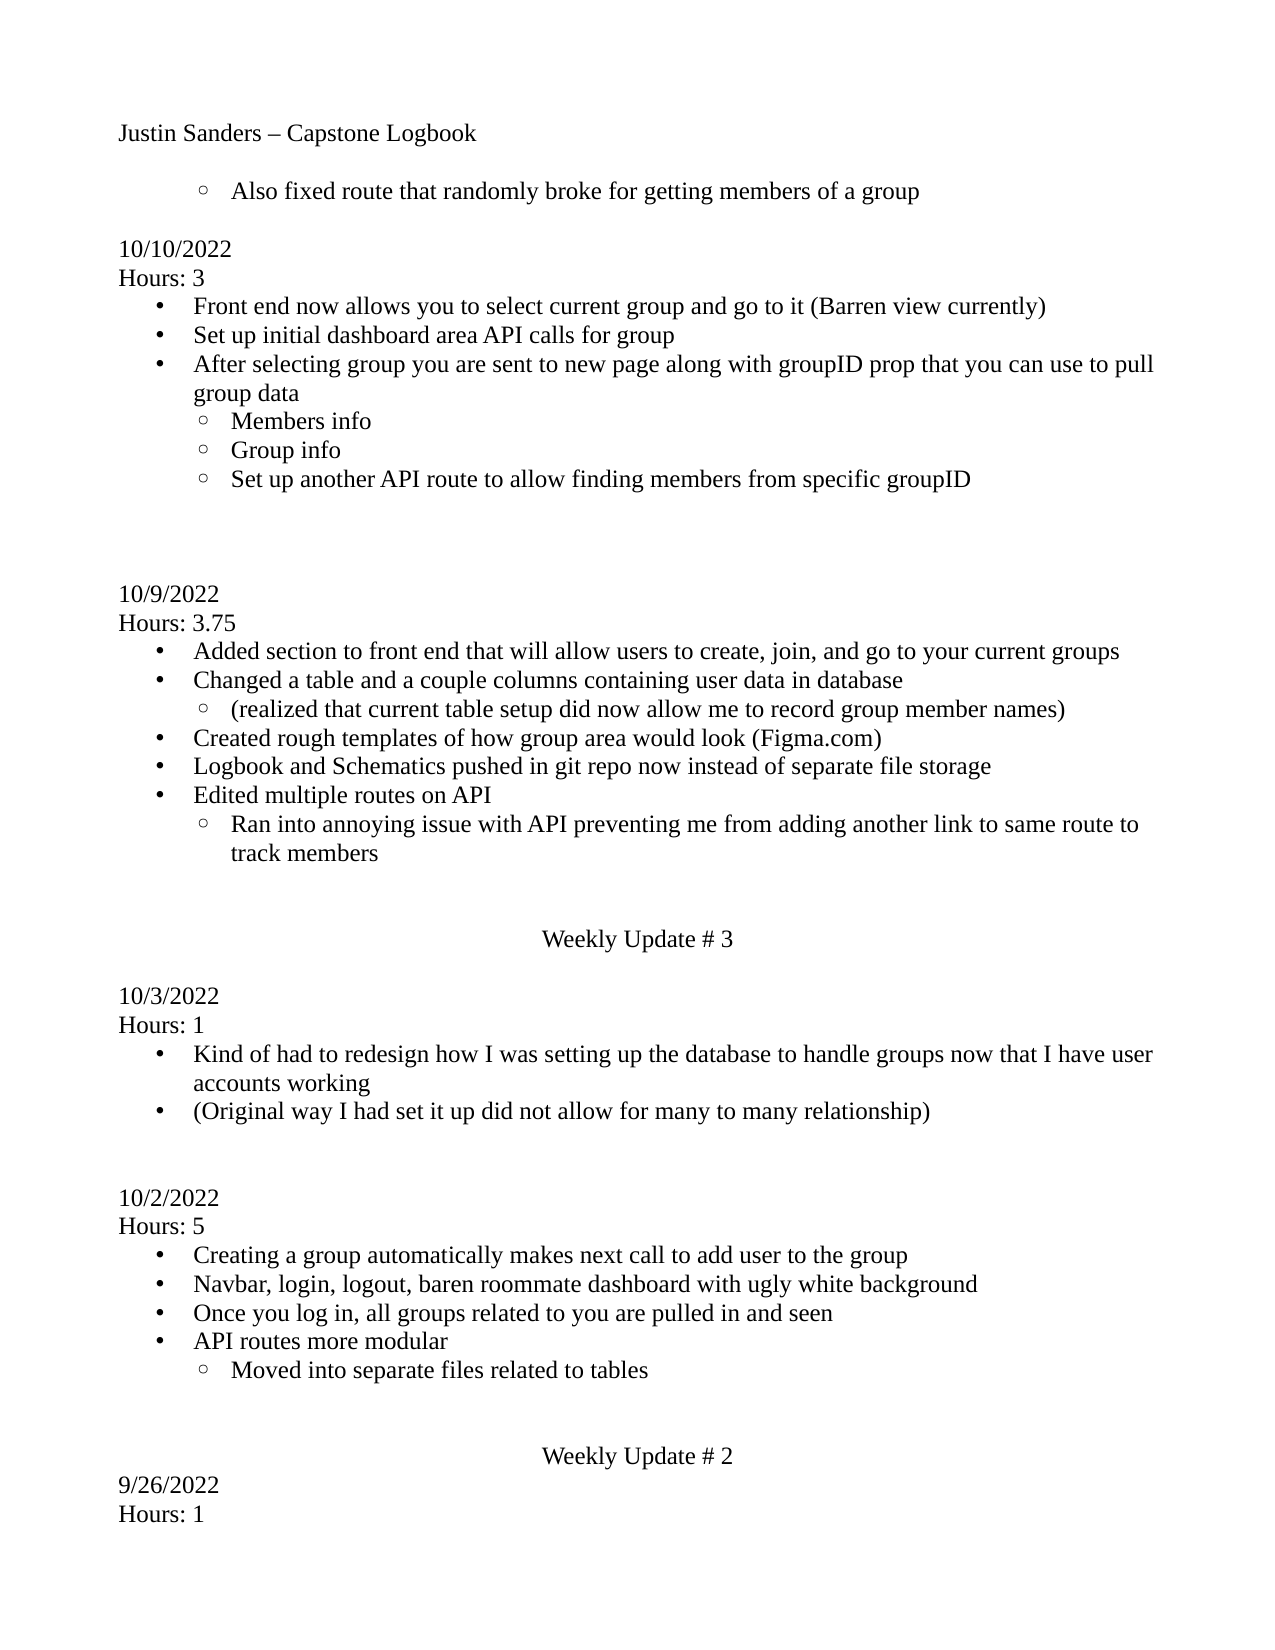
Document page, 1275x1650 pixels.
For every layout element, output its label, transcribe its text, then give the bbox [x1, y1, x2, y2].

list Hours: 3 [118, 263, 1157, 291]
list Set up initial dashboard area API calls for group [156, 320, 1157, 349]
list 10/2/2022 [118, 1183, 1157, 1211]
list (Original way I had set it up did not allow for many to many relationship) [156, 1096, 1157, 1125]
list Changed a table and a couple columns containing user data in database [156, 665, 1157, 694]
list Logbook and Schematics pushed in git repo now instead of separate file storage [156, 751, 1157, 780]
list (realized that current table setup did now allow me to record group member names) [193, 694, 1157, 723]
list Hours: 5 [118, 1211, 1157, 1240]
list Created rough templates of how group area would look (Figma.com) [156, 723, 1157, 751]
list Creating a group automatically makes next call to add user to the group [156, 1240, 1157, 1269]
list Hours: 1 [118, 1010, 1157, 1039]
list Weekly Update # 2 [118, 1441, 1157, 1470]
list Front end now allows you to select current group and go to it (Barren view currently) [156, 291, 1157, 320]
list Hours: 3.75 [118, 608, 1157, 636]
list Hours: 1 [118, 1499, 1157, 1528]
list API routes more modular [156, 1326, 1157, 1355]
list Set up another API route to allow finding members from specific groupID [193, 464, 1157, 493]
list After selecting group you are sent to new page along with groupID prop that you can use to pull group data [156, 349, 1157, 406]
list 9/26/2022 [118, 1470, 1157, 1499]
list Edited multiple routes on API [156, 780, 1157, 809]
list Group info [193, 435, 1157, 464]
list Once you log in, all groups related to you are pulled in and seen [156, 1298, 1157, 1326]
list Also fixed route that randomly broke for getting members of a group [193, 176, 1157, 205]
list Added section to front end that will allow users to create, join, and go to your current groups [156, 636, 1157, 665]
list Moved into separate files related to tables [193, 1355, 1157, 1384]
list 10/3/2022 [118, 981, 1157, 1010]
list 10/9/2022 [118, 579, 1157, 608]
list Navbar, login, logout, baren roommate dashboard with ugly white background [156, 1269, 1157, 1298]
list Members info [193, 406, 1157, 435]
list 10/10/2022 [118, 234, 1157, 263]
list Kind of had to redesign how I was setting up the database to handle groups now that I have user accounts working [156, 1039, 1157, 1096]
list Weekly Update # 3 [118, 924, 1157, 953]
list Ran into annoying issue with API preventing me from adding another link to same route to track members [193, 809, 1157, 866]
